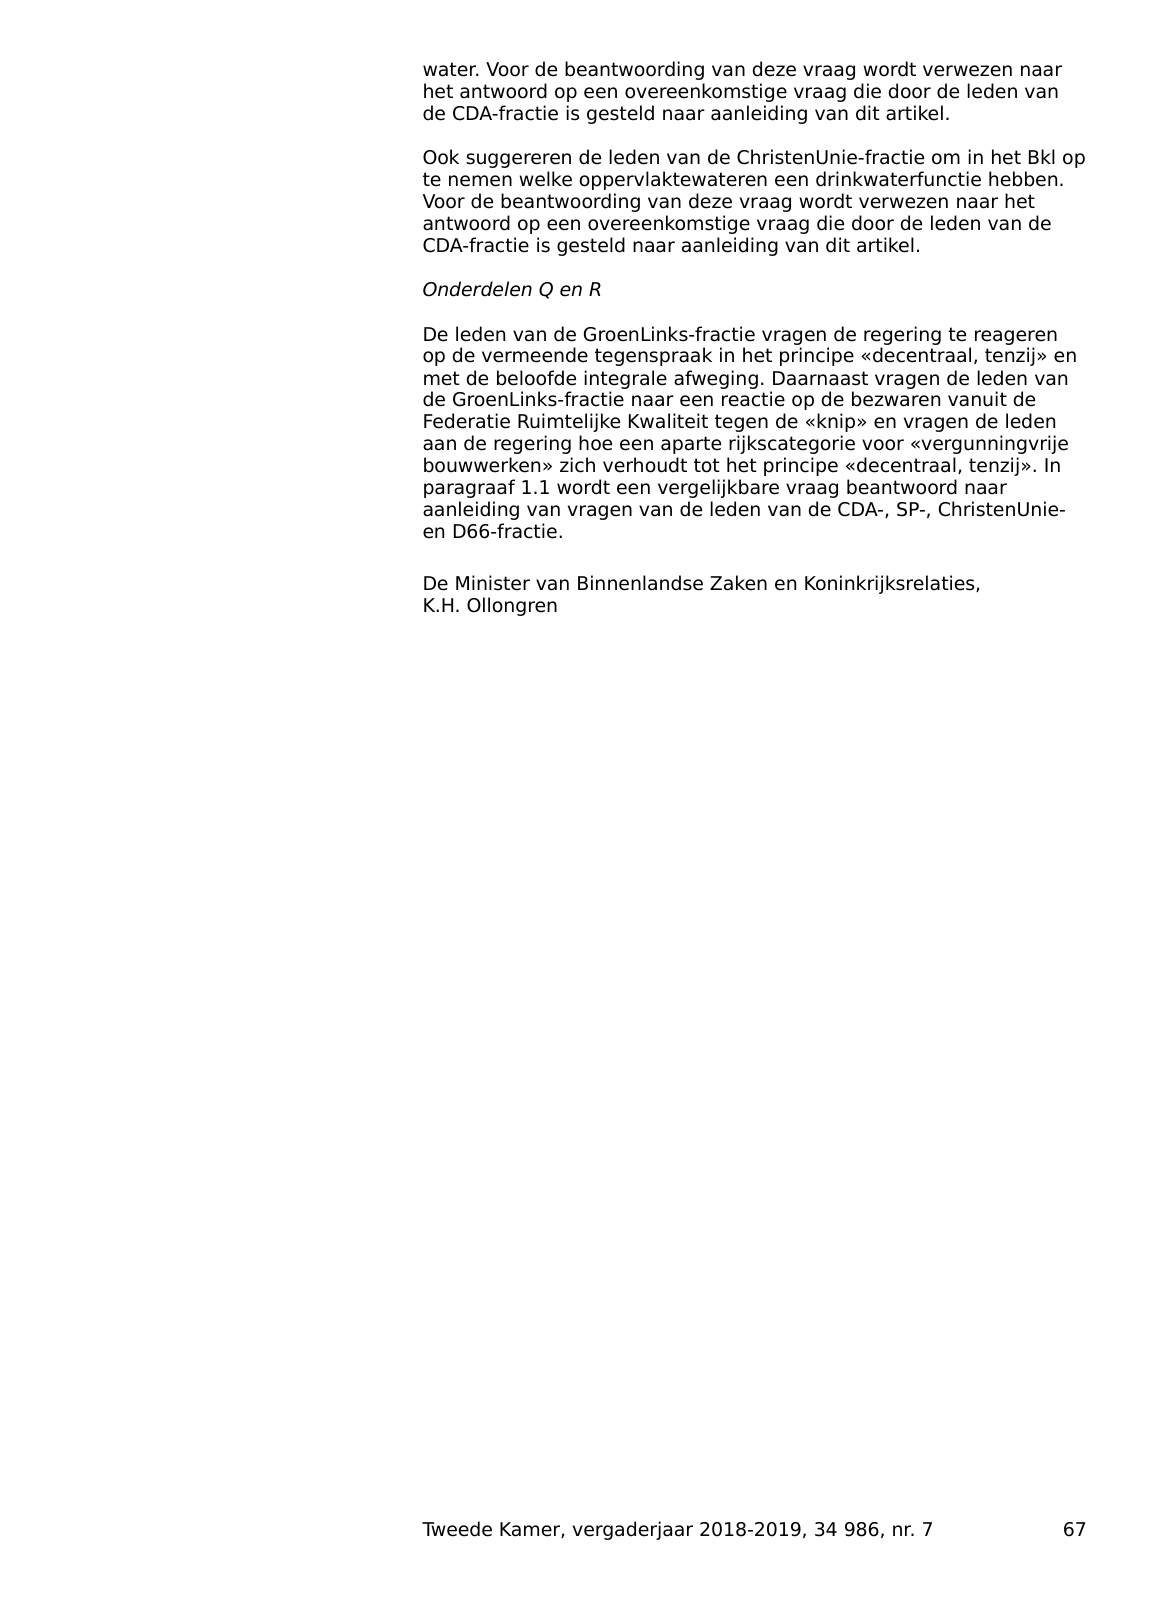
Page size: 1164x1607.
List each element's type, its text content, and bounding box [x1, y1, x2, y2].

subtitle Onderdelen Q en R [422, 279, 1087, 301]
text water. Voor de beantwoording van deze vraag wordt verwezen naar het antwoord op een overeenkomstige vraag die door de leden van de CDA-fractie is gesteld naar aanleiding van dit artikel. [422, 59, 1087, 125]
text Ook suggereren de leden van de ChristenUnie-fractie om in het Bkl op te nemen welke oppervlaktewateren een drinkwaterfunctie hebben. Voor de beantwoording van deze vraag wordt verwezen naar het antwoord op een overeenkomstige vraag die door de leden van de CDA-fractie is gesteld naar aanleiding van dit artikel. [422, 147, 1087, 257]
text De leden van de GroenLinks-fractie vragen de regering te reageren op de vermeende tegenspraak in het principe «decentraal, tenzij» en met de beloofde integrale afweging. Daarnaast vragen de leden van de GroenLinks-fractie naar een reactie op de bezwaren vanuit de Federatie Ruimtelijke Kwaliteit tegen de «knip» en vragen de leden aan de regering hoe een aparte rijkscategorie voor «vergunningvrije bouwwerken» zich verhoudt tot het principe «decentraal, tenzij». In paragraaf 1.1 wordt een vergelijkbare vraag beantwoord naar aanleiding van vragen van de leden van de CDA-, SP-, ChristenUnie- en D66-fractie. [422, 323, 1087, 543]
text De Minister van Binnenlandse Zaken en Koninkrijksrelaties, K.H. Ollongren [422, 573, 1087, 617]
